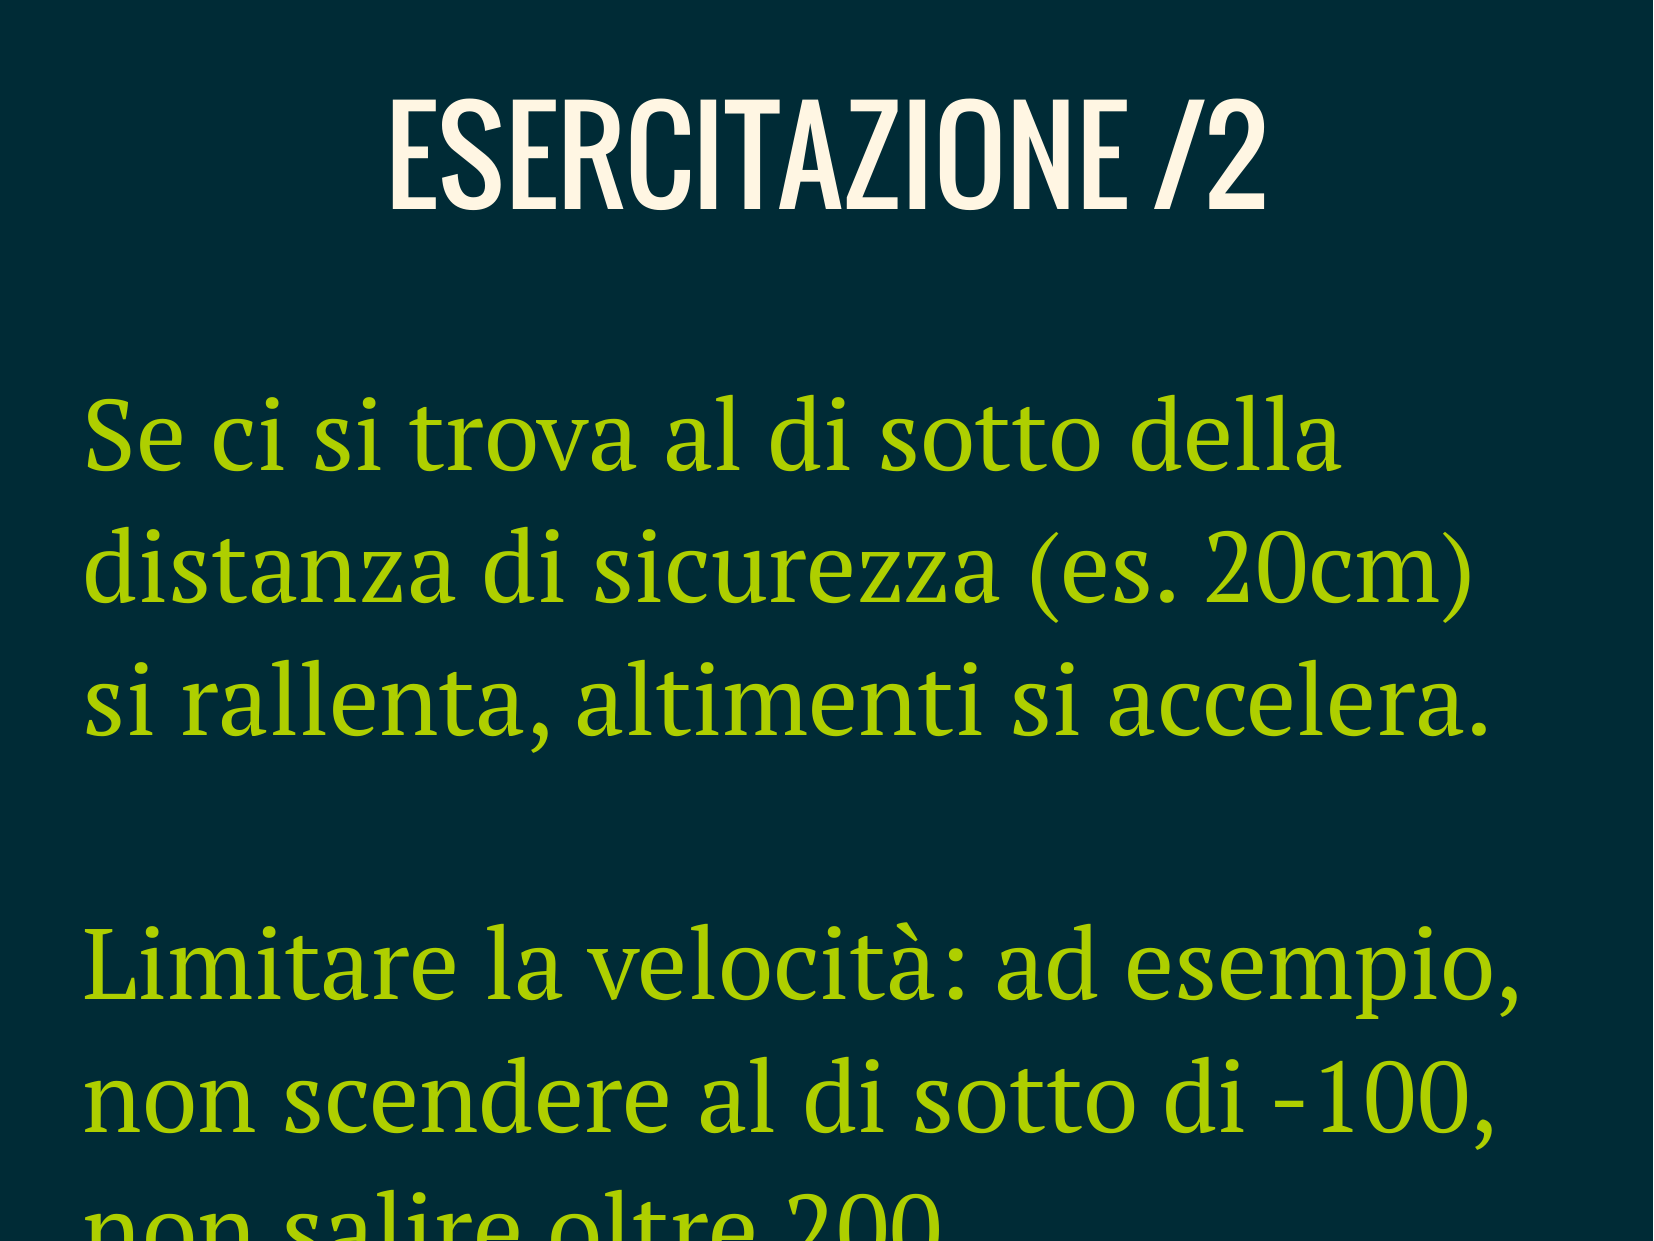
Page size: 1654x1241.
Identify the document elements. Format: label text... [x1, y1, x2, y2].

text_box Se ci si trova al di sotto della distanza di sicurezza (es. 20cm) si rallenta, altimenti si accelera. Limitare la velocità: ad esempio, non scendere al di sotto di -100, non salire oltre 200. [82, 366, 1571, 1241]
title Esercitazione /2 [82, 49, 1571, 257]
